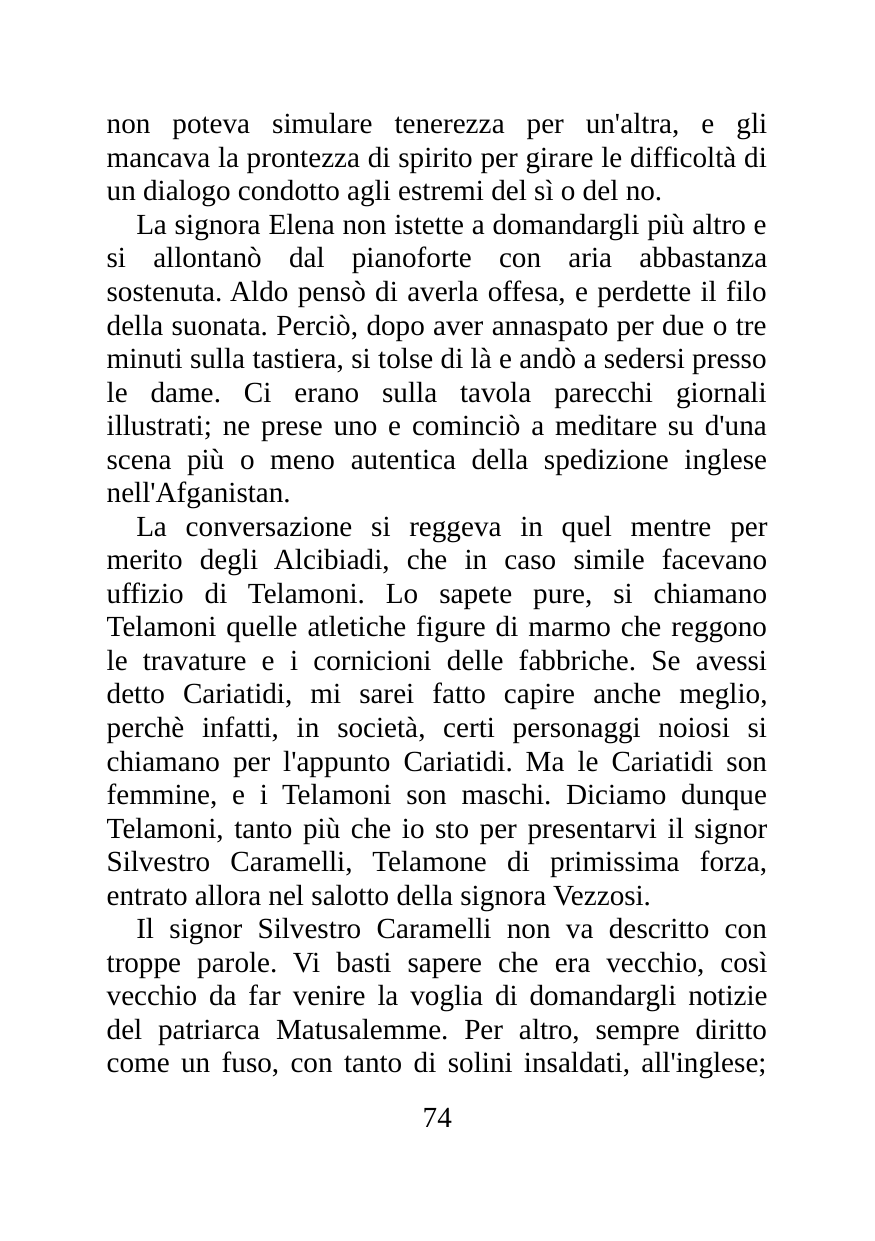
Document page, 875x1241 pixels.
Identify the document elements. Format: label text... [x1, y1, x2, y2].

text Il signor Silvestro Caramelli non va descritto con troppe parole. Vi basti sapere che era vecchio, così vecchio da far venire la voglia di domandargli notizie del patriarca Matusalemme. Per altro, sempre diritto come un fuso, con tanto di solini insaldati, all'inglese; [106, 911, 768, 1079]
text La signora Elena non istette a domandargli più altro e si allontanò dal pianoforte con aria abbastanza sostenuta. Aldo pensò di averla offesa, e perdette il filo della suonata. Perciò, dopo aver annaspato per due o tre minuti sulla tastiera, si tolse di là e andò a sedersi presso le dame. Ci erano sulla tavola parecchi giornali illustrati; ne prese uno e cominciò a meditare su d'una scena più o meno autentica della spedizione inglese nell'Afganistan. [106, 207, 768, 509]
text La conversazione si reggeva in quel mentre per merito degli Alcibiadi, che in caso simile facevano uffizio di Telamoni. Lo sapete pure, si chiamano Telamoni quelle atletiche figure di marmo che reggono le travature e i cornicioni delle fabbriche. Se avessi detto Cariatidi, mi sarei fatto capire anche meglio, perchè infatti, in società, certi personaggi noiosi si chiamano per l'appunto Cariatidi. Ma le Cariatidi son femmine, e i Telamoni son maschi. Diciamo dunque Telamoni, tanto più che io sto per presentarvi il signor Silvestro Caramelli, Telamone di primissima forza, entrato allora nel salotto della signora Vezzosi. [106, 509, 768, 911]
text non poteva simulare tenerezza per un'altra, e gli mancava la prontezza di spirito per girare le difficoltà di un dialogo condotto agli estremi del sì o del no. [106, 106, 768, 207]
